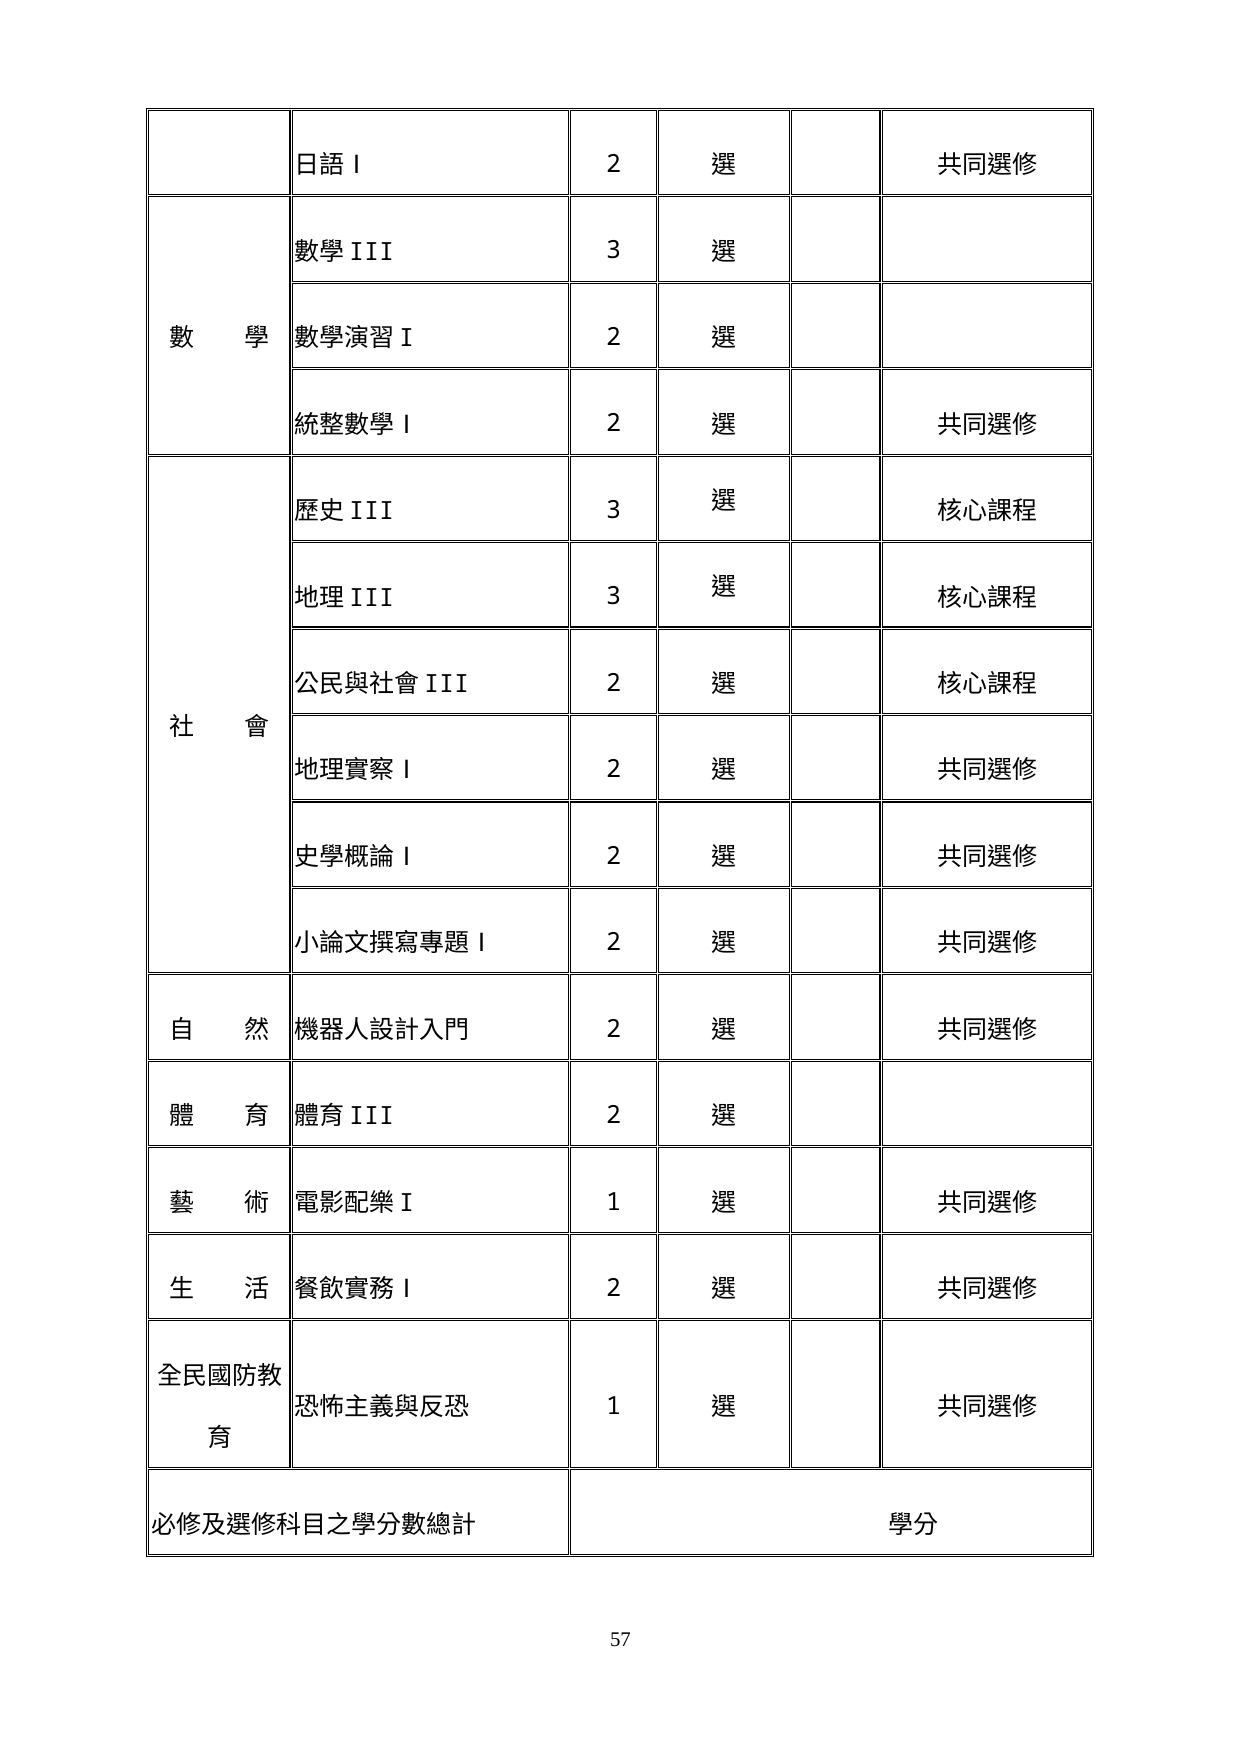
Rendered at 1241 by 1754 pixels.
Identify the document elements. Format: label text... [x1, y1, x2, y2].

table_cell 2 [571, 111, 656, 194]
table_cell 公民與社會III [293, 630, 568, 713]
table_cell [792, 1062, 879, 1145]
table_cell 核心課程 [883, 630, 1091, 713]
table_cell [792, 197, 879, 281]
table_cell 共同選修 [883, 1321, 1091, 1467]
table_cell 體育III [293, 1062, 568, 1145]
table_cell [792, 975, 879, 1059]
table_cell [792, 284, 879, 367]
table_cell 選 [659, 370, 789, 453]
table_cell [792, 543, 879, 626]
table_cell [792, 1235, 879, 1318]
table_cell 2 [571, 716, 656, 799]
table_cell 2 [571, 975, 656, 1059]
table_cell 自 然 [149, 975, 289, 1059]
table_cell [792, 630, 879, 713]
table_cell 選 [659, 111, 789, 194]
table_cell 選 [659, 975, 789, 1059]
table_cell 共同選修 [883, 975, 1091, 1059]
table_cell 選 [659, 543, 789, 626]
table_cell 共同選修 [883, 370, 1091, 453]
table_cell 選 [659, 716, 789, 799]
table_cell 2 [571, 370, 656, 453]
table_cell 選 [659, 1321, 789, 1467]
table_cell 2 [571, 630, 656, 713]
table_cell 3 [571, 457, 656, 540]
table_cell 生 活 [149, 1235, 289, 1318]
table_cell 藝 術 [149, 1148, 289, 1232]
table_cell 選 [659, 457, 789, 540]
table_cell 1 [571, 1321, 656, 1467]
table_cell 地理III [293, 543, 568, 626]
table_cell 選 [659, 197, 789, 281]
table_cell 2 [571, 1062, 656, 1145]
table_cell 地理實察Ⅰ [293, 716, 568, 799]
table_cell [792, 889, 879, 972]
table_cell 選 [659, 1235, 789, 1318]
table_cell 3 [571, 197, 656, 281]
table_cell 學分 [571, 1470, 1091, 1553]
table_cell 2 [571, 803, 656, 886]
table_cell 共同選修 [883, 1148, 1091, 1232]
table_cell [792, 370, 879, 453]
table_cell 電影配樂I [293, 1148, 568, 1232]
table_cell 選 [659, 1148, 789, 1232]
table_cell 共同選修 [883, 889, 1091, 972]
table_cell 3 [571, 543, 656, 626]
table_cell 餐飲實務Ⅰ [293, 1235, 568, 1318]
table_cell 2 [571, 1235, 656, 1318]
table_cell 2 [571, 889, 656, 972]
table_cell 選 [659, 889, 789, 972]
table_cell 核心課程 [883, 457, 1091, 540]
table_cell 全民國防教育 [149, 1321, 289, 1467]
table_cell 選 [659, 630, 789, 713]
table_cell [149, 111, 289, 194]
table_cell [883, 284, 1091, 367]
table_cell 選 [659, 1062, 789, 1145]
table_cell 選 [659, 803, 789, 886]
table_cell 體 育 [149, 1062, 289, 1145]
table_cell [792, 1148, 879, 1232]
table_cell 2 [571, 284, 656, 367]
table_cell [883, 197, 1091, 281]
table_cell 1 [571, 1148, 656, 1232]
table_cell 選 [659, 284, 789, 367]
table_cell 數學演習I [293, 284, 568, 367]
table_cell 數學III [293, 197, 568, 281]
table_cell [792, 111, 879, 194]
table_cell 數 學 [149, 197, 289, 453]
table_cell 日語Ⅰ [293, 111, 568, 194]
table_cell 共同選修 [883, 1235, 1091, 1318]
table_cell 機器人設計入門 [293, 975, 568, 1059]
table_cell 小論文撰寫專題Ⅰ [293, 889, 568, 972]
table_cell 史學概論Ⅰ [293, 803, 568, 886]
table_cell [792, 1321, 879, 1467]
table_cell [792, 716, 879, 799]
table_cell [792, 457, 879, 540]
table_cell 共同選修 [883, 716, 1091, 799]
table_cell 必修及選修科目之學分數總計 [149, 1470, 568, 1553]
table_cell 社 會 [149, 457, 289, 972]
table_cell 共同選修 [883, 111, 1091, 194]
table_cell 恐怖主義與反恐 [293, 1321, 568, 1467]
table_cell [883, 1062, 1091, 1145]
table_cell [792, 803, 879, 886]
table_cell 統整數學Ⅰ [293, 370, 568, 453]
table_cell 核心課程 [883, 543, 1091, 626]
table_cell 歷史III [293, 457, 568, 540]
table_cell 共同選修 [883, 803, 1091, 886]
